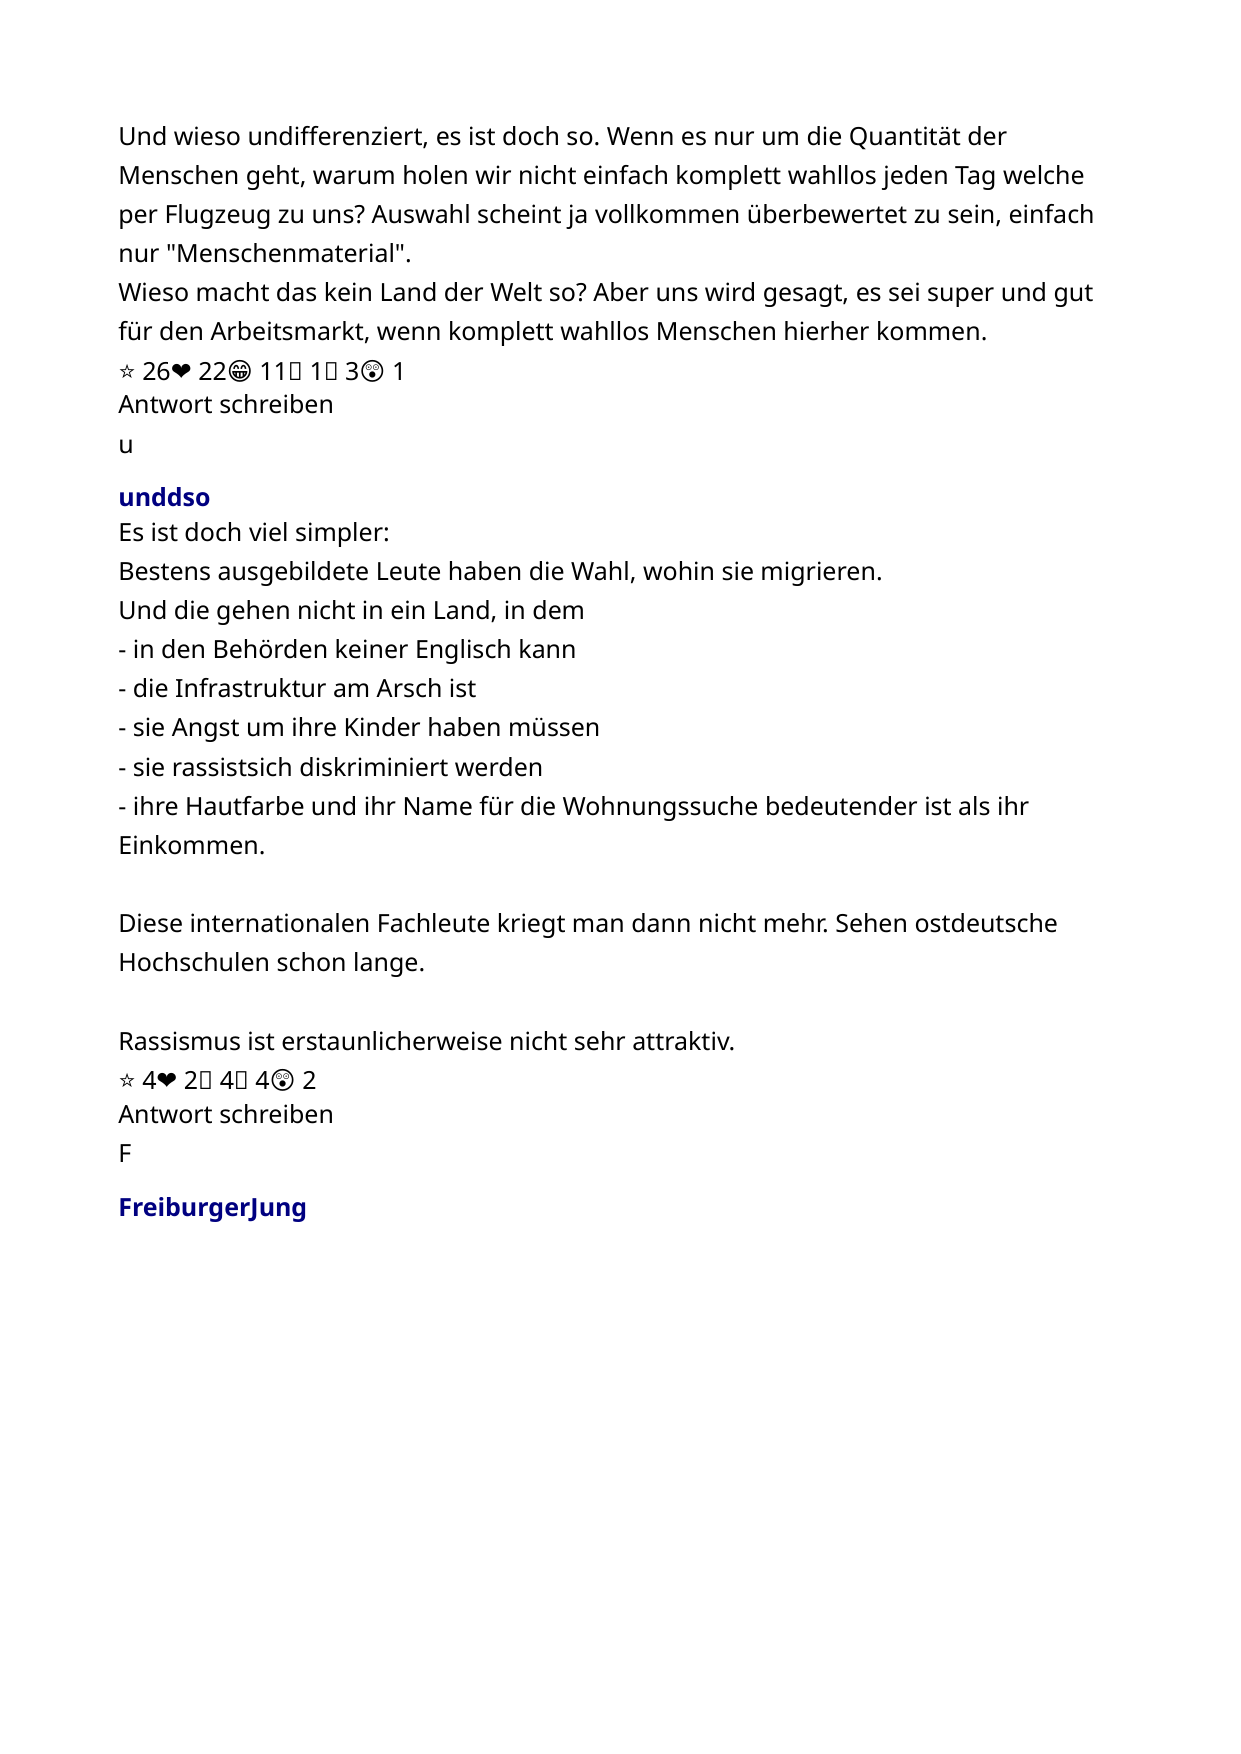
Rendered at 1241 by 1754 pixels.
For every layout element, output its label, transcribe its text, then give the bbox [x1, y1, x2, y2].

text F [118, 1136, 1122, 1170]
text Es ist doch viel simpler: Bestens ausgebildete Leute haben die Wahl, wohin sie migrieren. Und die gehen nicht in ein Land, in dem - in den Behörden keiner Englisch kann - die Infrastruktur am Arsch ist - sie Angst um ihre Kinder haben müssen - sie rassistsich diskriminiert werden - ihre Hautfarbe und ihr Name für die Wohnungssuche bedeutender ist als ihr Einkommen. Diese internationalen Fachleute kriegt man dann nicht mehr. Sehen ostdeutsche Hochschulen schon lange. Rassismus ist erstaunlicherweise nicht sehr attraktiv. [118, 514, 1122, 1057]
text Antwort schreiben [118, 1097, 1122, 1131]
subtitle FreiburgerJung [118, 1189, 1122, 1223]
text ⭐️ 26❤️ 22😁 11🙁 1🤨 3😲 1 [118, 353, 1122, 387]
text ⭐️ 4❤️ 2🙁 4🤨 4😲 2 [118, 1062, 1122, 1097]
text Antwort schreiben [118, 387, 1122, 421]
text Und wieso undifferenziert, es ist doch so. Wenn es nur um die Quantität der Menschen geht, warum holen wir nicht einfach komplett wahllos jeden Tag welche per Flugzeug zu uns? Auswahl scheint ja vollkommen überbewertet zu sein, einfach nur "Menschenmaterial". [118, 118, 1122, 270]
text u [118, 426, 1122, 460]
text Wieso macht das kein Land der Welt so? Aber uns wird gesagt, es sei super und gut für den Arbeitsmarkt, wenn komplett wahllos Menschen hierher kommen. [118, 275, 1122, 348]
subtitle unddso [118, 480, 1122, 514]
